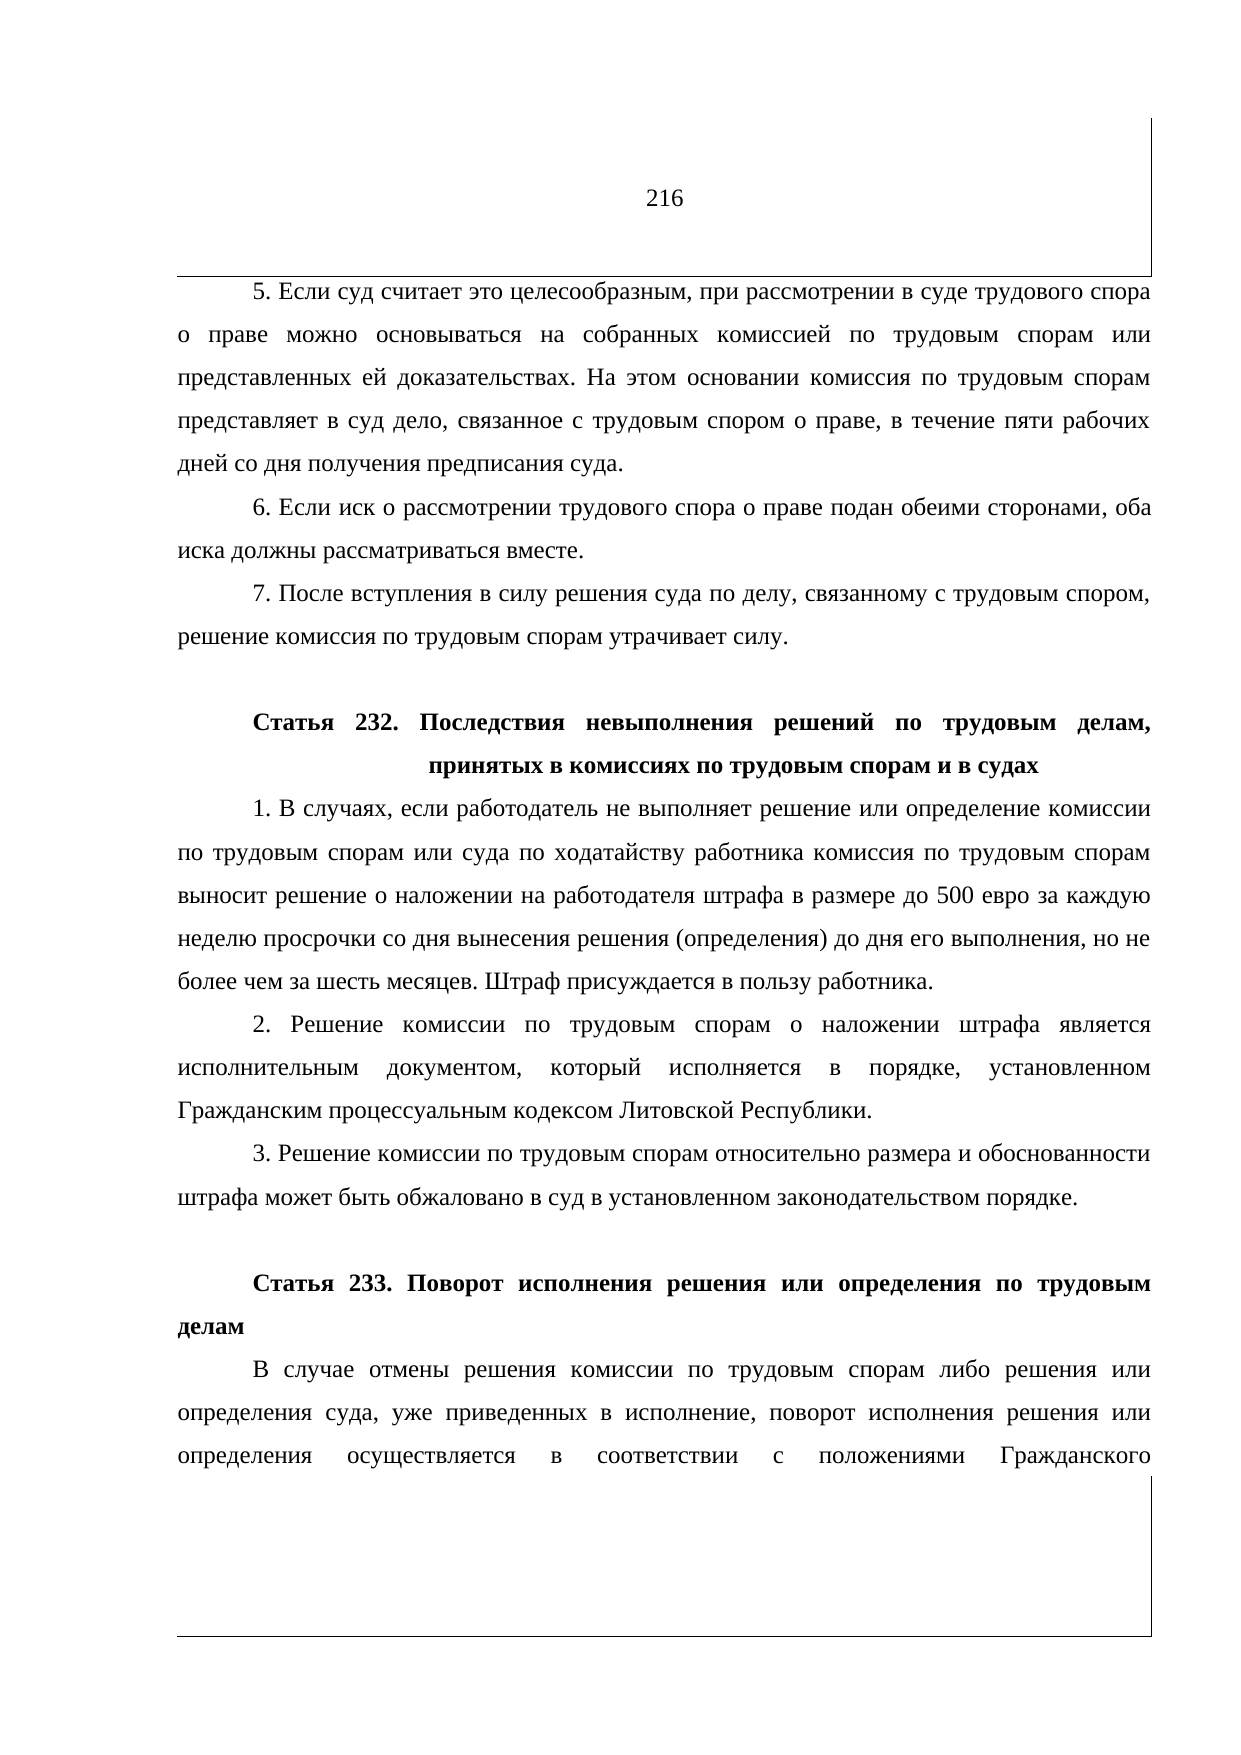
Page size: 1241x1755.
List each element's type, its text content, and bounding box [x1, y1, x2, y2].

text 3. Решение комиссии по трудовым спорам относительно размера и обоснованности штрафа может быть обжаловано в суд в установленном законодательством порядке. [177, 1138, 1152, 1210]
text 1. В случаях, если работодатель не выполняет решение или определение комиссии по трудовым спорам или суда по ходатайству работника комиссия по трудовым спорам выносит решение о наложении на работодателя штрафа в размере до 500 евро за каждую неделю просрочки со дня вынесения решения (определения) до дня его выполнения, но не более чем за шесть месяцев. Штраф присуждается в пользу работника. [177, 793, 1152, 995]
text 2. Решение комиссии по трудовым спорам о наложении штрафа является исполнительным документом, который исполняется в порядке, установленном Гражданским процессуальным кодексом Литовской Республики. [177, 1009, 1152, 1124]
subtitle Статья 232. Последствия невыполнения решений по трудовым делам, принятых в комиссиях по трудовым спорам и в судах [252, 707, 1152, 779]
text 5. Если суд считает это целесообразным, при рассмотрении в суде трудового спора о праве можно основываться на собранных комиссией по трудовым спорам или представленных ей доказательствах. На этом основании комиссия по трудовым спорам представляет в суд дело, связанное с трудовым спором о праве, в течение пяти рабочих дней со дня получения предписания суда. [177, 276, 1152, 477]
text В случае отмены решения комиссии по трудовым спорам либо решения или определения суда, уже приведенных в исполнение, поворот исполнения решения или определения осуществляется в соответствии с положениями Гражданского [177, 1354, 1152, 1469]
text 7. После вступления в силу решения суда по делу, связанному с трудовым спором, решение комиссия по трудовым спорам утрачивает силу. [177, 578, 1152, 650]
text 6. Если иск о рассмотрении трудового спора о праве подан обеими сторонами, оба иска должны рассматриваться вместе. [177, 492, 1152, 563]
subtitle Статья 233. Поворот исполнения решения или определения по трудовым делам [177, 1268, 1152, 1340]
